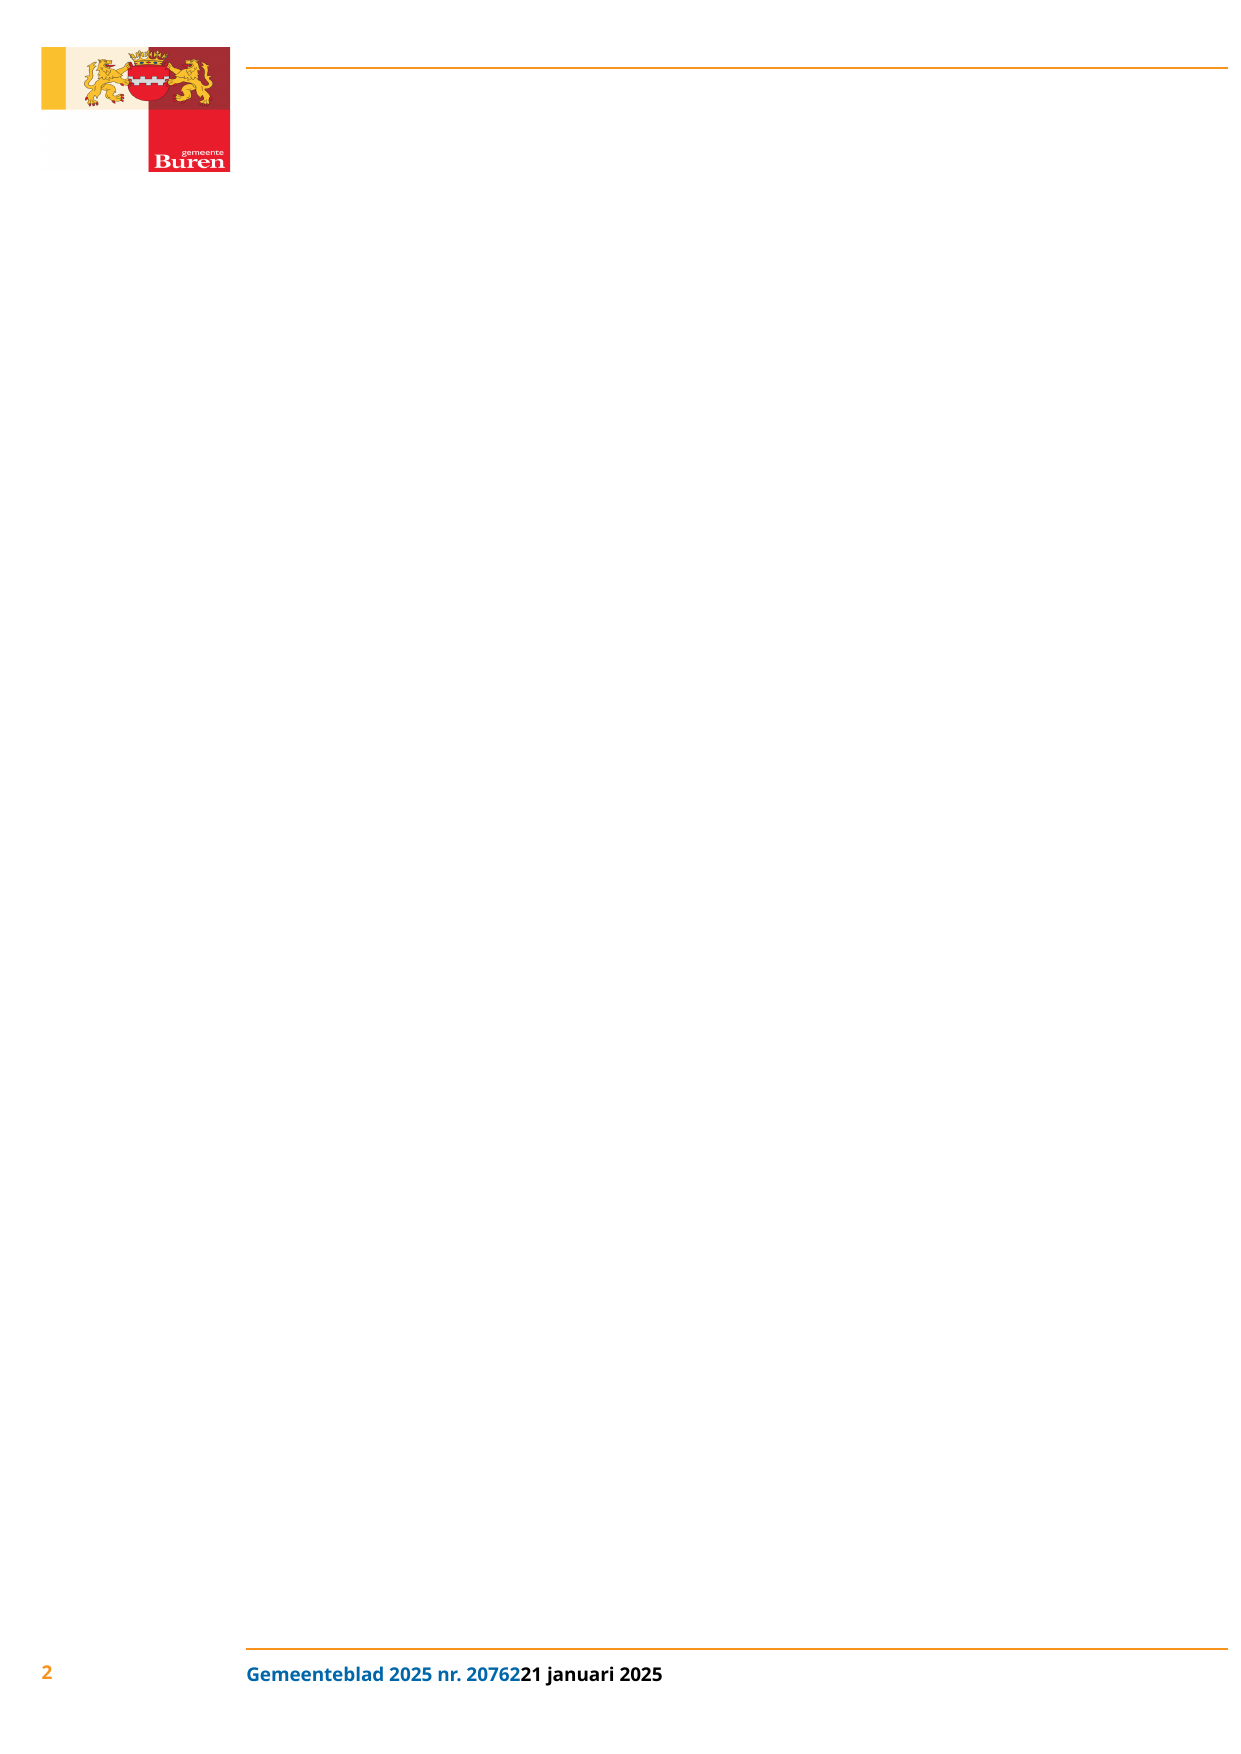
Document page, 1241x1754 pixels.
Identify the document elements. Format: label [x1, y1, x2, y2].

picture [41, 47, 231, 172]
